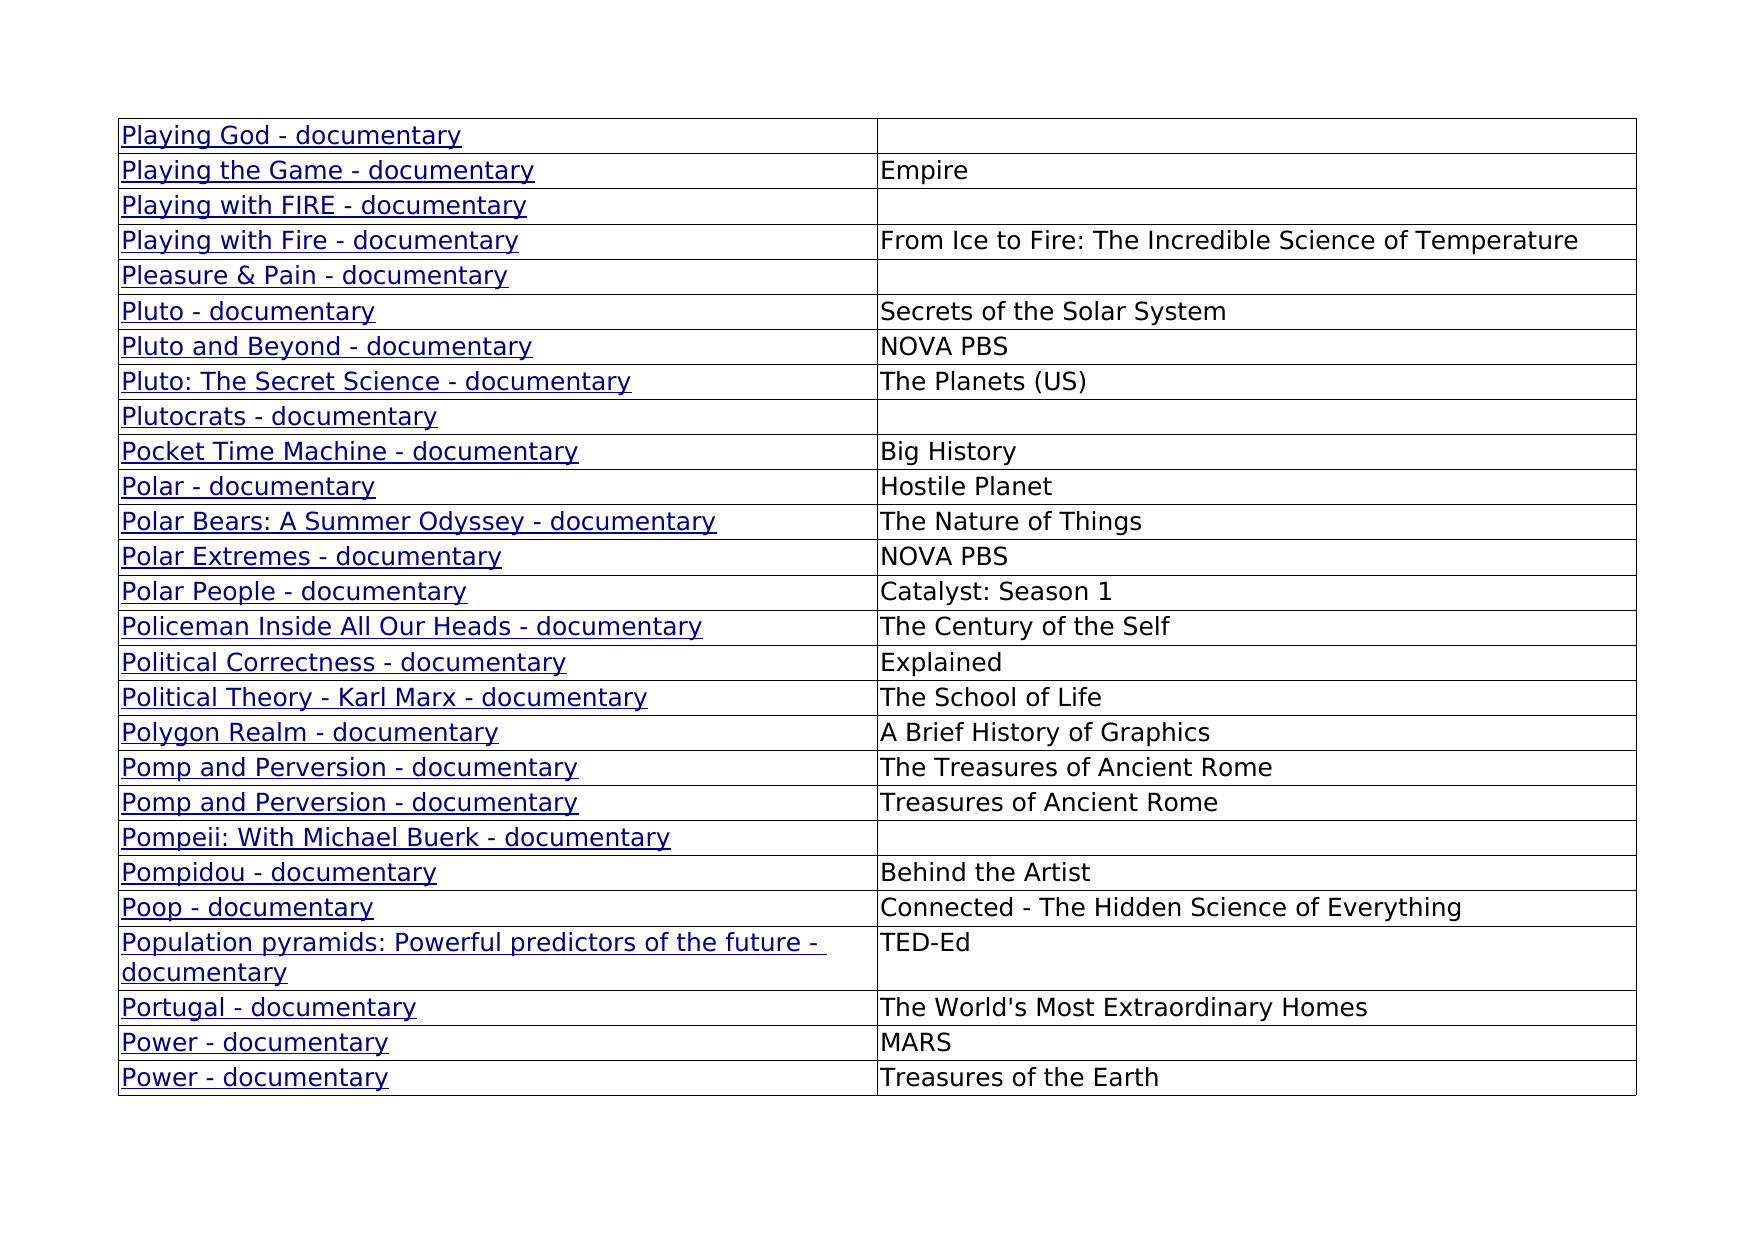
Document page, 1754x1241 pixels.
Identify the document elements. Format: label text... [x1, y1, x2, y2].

table_cell Political Correctness - documentary [119, 646, 877, 680]
table_cell Pluto: The Secret Science - documentary [119, 365, 877, 399]
table_cell Treasures of the Earth [878, 1061, 1636, 1095]
table_cell Treasures of Ancient Rome [878, 786, 1636, 820]
table_cell [878, 119, 1636, 153]
table_cell Secrets of the Solar System [878, 295, 1636, 329]
table_cell Pluto - documentary [119, 295, 877, 329]
table_cell The Nature of Things [878, 505, 1636, 539]
table_cell NOVA PBS [878, 330, 1636, 364]
table_cell [878, 400, 1636, 434]
table_cell [878, 260, 1636, 294]
table_cell Hostile Planet [878, 470, 1636, 504]
table_cell Pompidou - documentary [119, 856, 877, 890]
table_cell Big History [878, 435, 1636, 469]
table_cell Poop - documentary [119, 891, 877, 926]
table_cell The School of Life [878, 681, 1636, 715]
table_cell The Century of the Self [878, 611, 1636, 645]
table_cell NOVA PBS [878, 540, 1636, 574]
table_cell Connected - The Hidden Science of Everything [878, 891, 1636, 926]
table_cell Pomp and Perversion - documentary [119, 786, 877, 820]
table_cell Policeman Inside All Our Heads - documentary [119, 611, 877, 645]
table_cell Power - documentary [119, 1026, 877, 1060]
table_cell The World's Most Extraordinary Homes [878, 991, 1636, 1025]
table_cell MARS [878, 1026, 1636, 1060]
table_cell Pleasure & Pain - documentary [119, 260, 877, 294]
table_cell Polar People - documentary [119, 576, 877, 609]
table_cell Polar Bears: A Summer Odyssey - documentary [119, 505, 877, 539]
table_cell Portugal - documentary [119, 991, 877, 1025]
table_cell [878, 821, 1636, 855]
table_cell From Ice to Fire: The Incredible Science of Temperature [878, 225, 1636, 258]
table_cell Polar Extremes - documentary [119, 540, 877, 574]
table_cell Playing with FIRE - documentary [119, 189, 877, 223]
table_cell Empire [878, 154, 1636, 188]
table_cell Pomp and Perversion - documentary [119, 751, 877, 785]
table_cell A Brief History of Graphics [878, 716, 1636, 750]
table_cell Plutocrats - documentary [119, 400, 877, 434]
table_cell Population pyramids: Powerful predictors of the future - documentary [119, 927, 877, 990]
table_cell Playing with Fire - documentary [119, 225, 877, 258]
table_cell The Treasures of Ancient Rome [878, 751, 1636, 785]
table_cell Pluto and Beyond - documentary [119, 330, 877, 364]
table_cell Power - documentary [119, 1061, 877, 1095]
table_cell Playing the Game - documentary [119, 154, 877, 188]
table_cell Polar - documentary [119, 470, 877, 504]
table_cell Political Theory - Karl Marx - documentary [119, 681, 877, 715]
table_cell Behind the Artist [878, 856, 1636, 890]
table_cell Pompeii: With Michael Buerk - documentary [119, 821, 877, 855]
table_cell Playing God - documentary [119, 119, 877, 153]
table_cell TED-Ed [878, 927, 1636, 990]
table_cell Polygon Realm - documentary [119, 716, 877, 750]
table_cell [878, 189, 1636, 223]
table_cell The Planets (US) [878, 365, 1636, 399]
table_cell Pocket Time Machine - documentary [119, 435, 877, 469]
table_cell Explained [878, 646, 1636, 680]
table_cell Catalyst: Season 1 [878, 576, 1636, 609]
